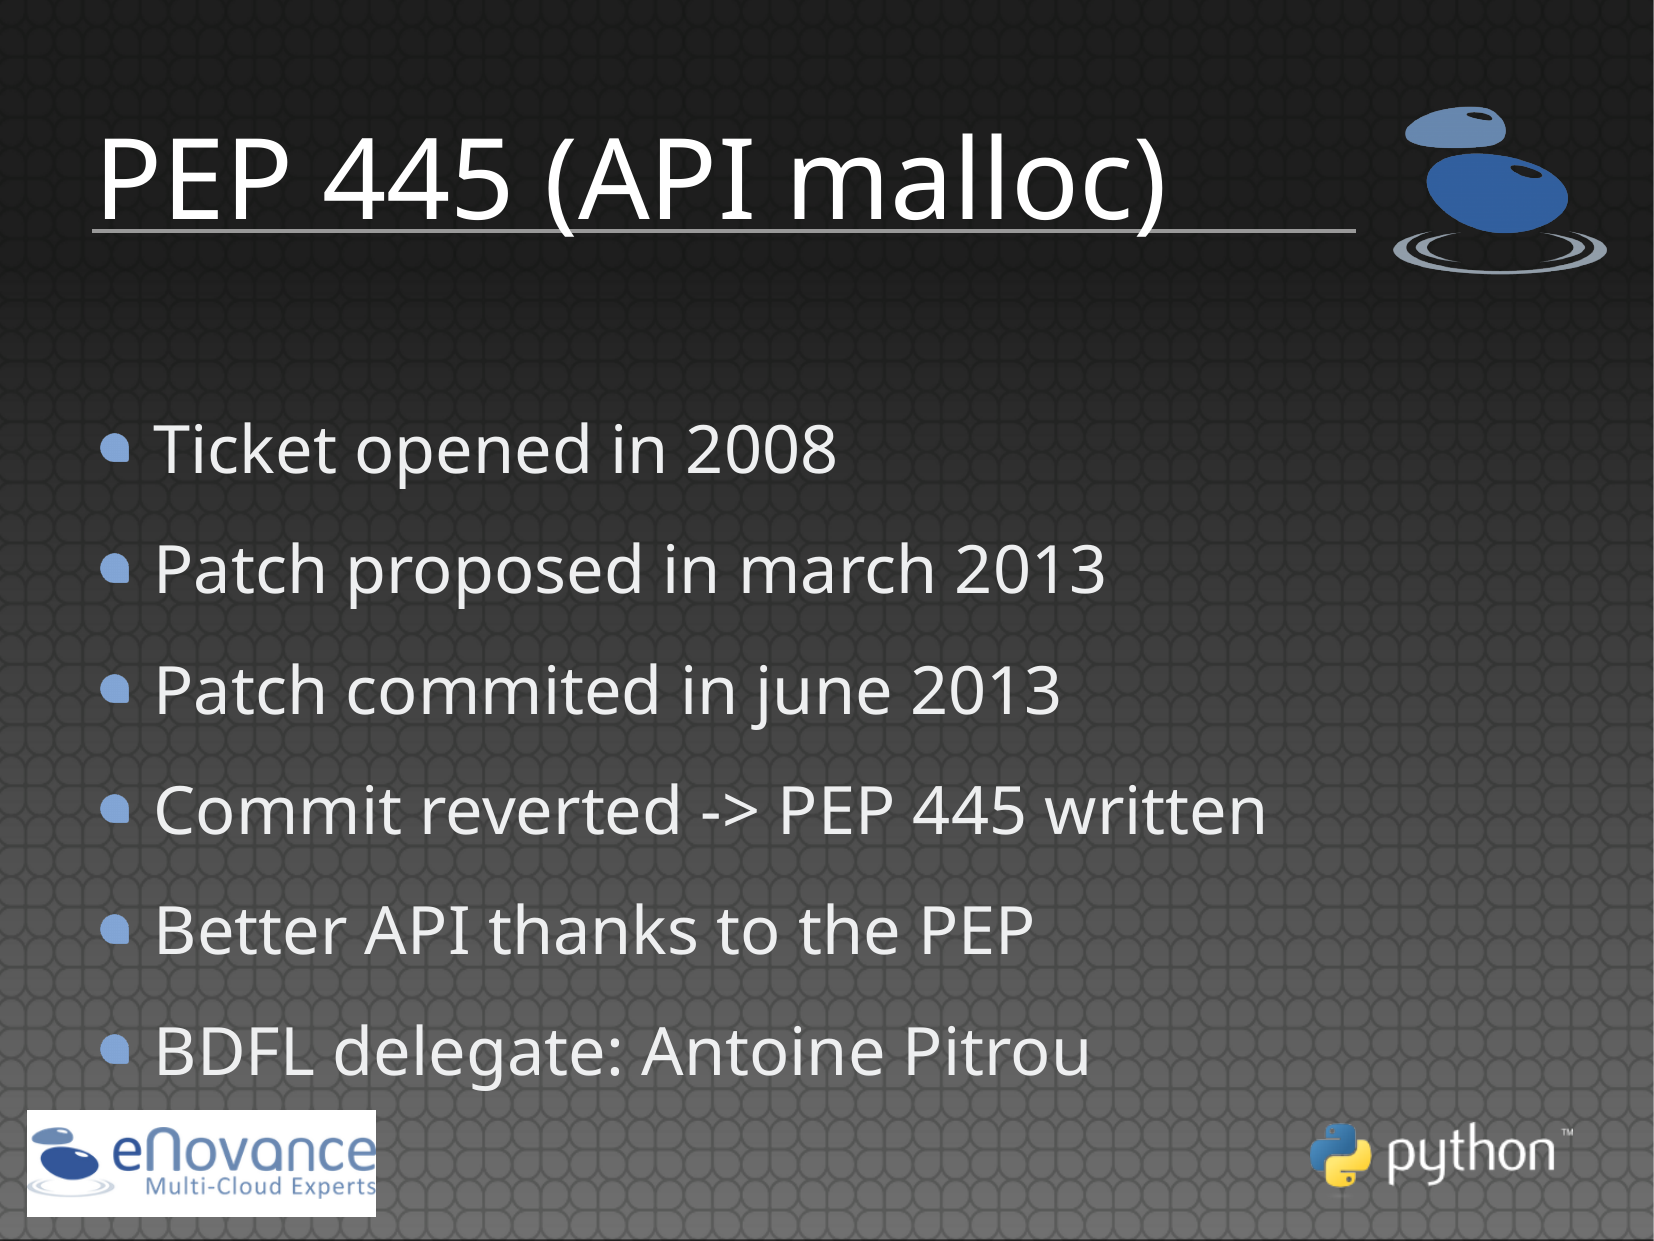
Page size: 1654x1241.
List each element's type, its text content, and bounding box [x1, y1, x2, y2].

picture [0, 0, 1654, 1241]
list Ticket opened in 2008 Patch proposed in march 2013 Patch commited in june 2013 Commit reverted -> PEP 445 written Better API thanks to the PEP BDFL delegate: Antoine Pitrou [82, 402, 1571, 959]
title PEP 445 (API malloc) [94, 100, 1426, 251]
